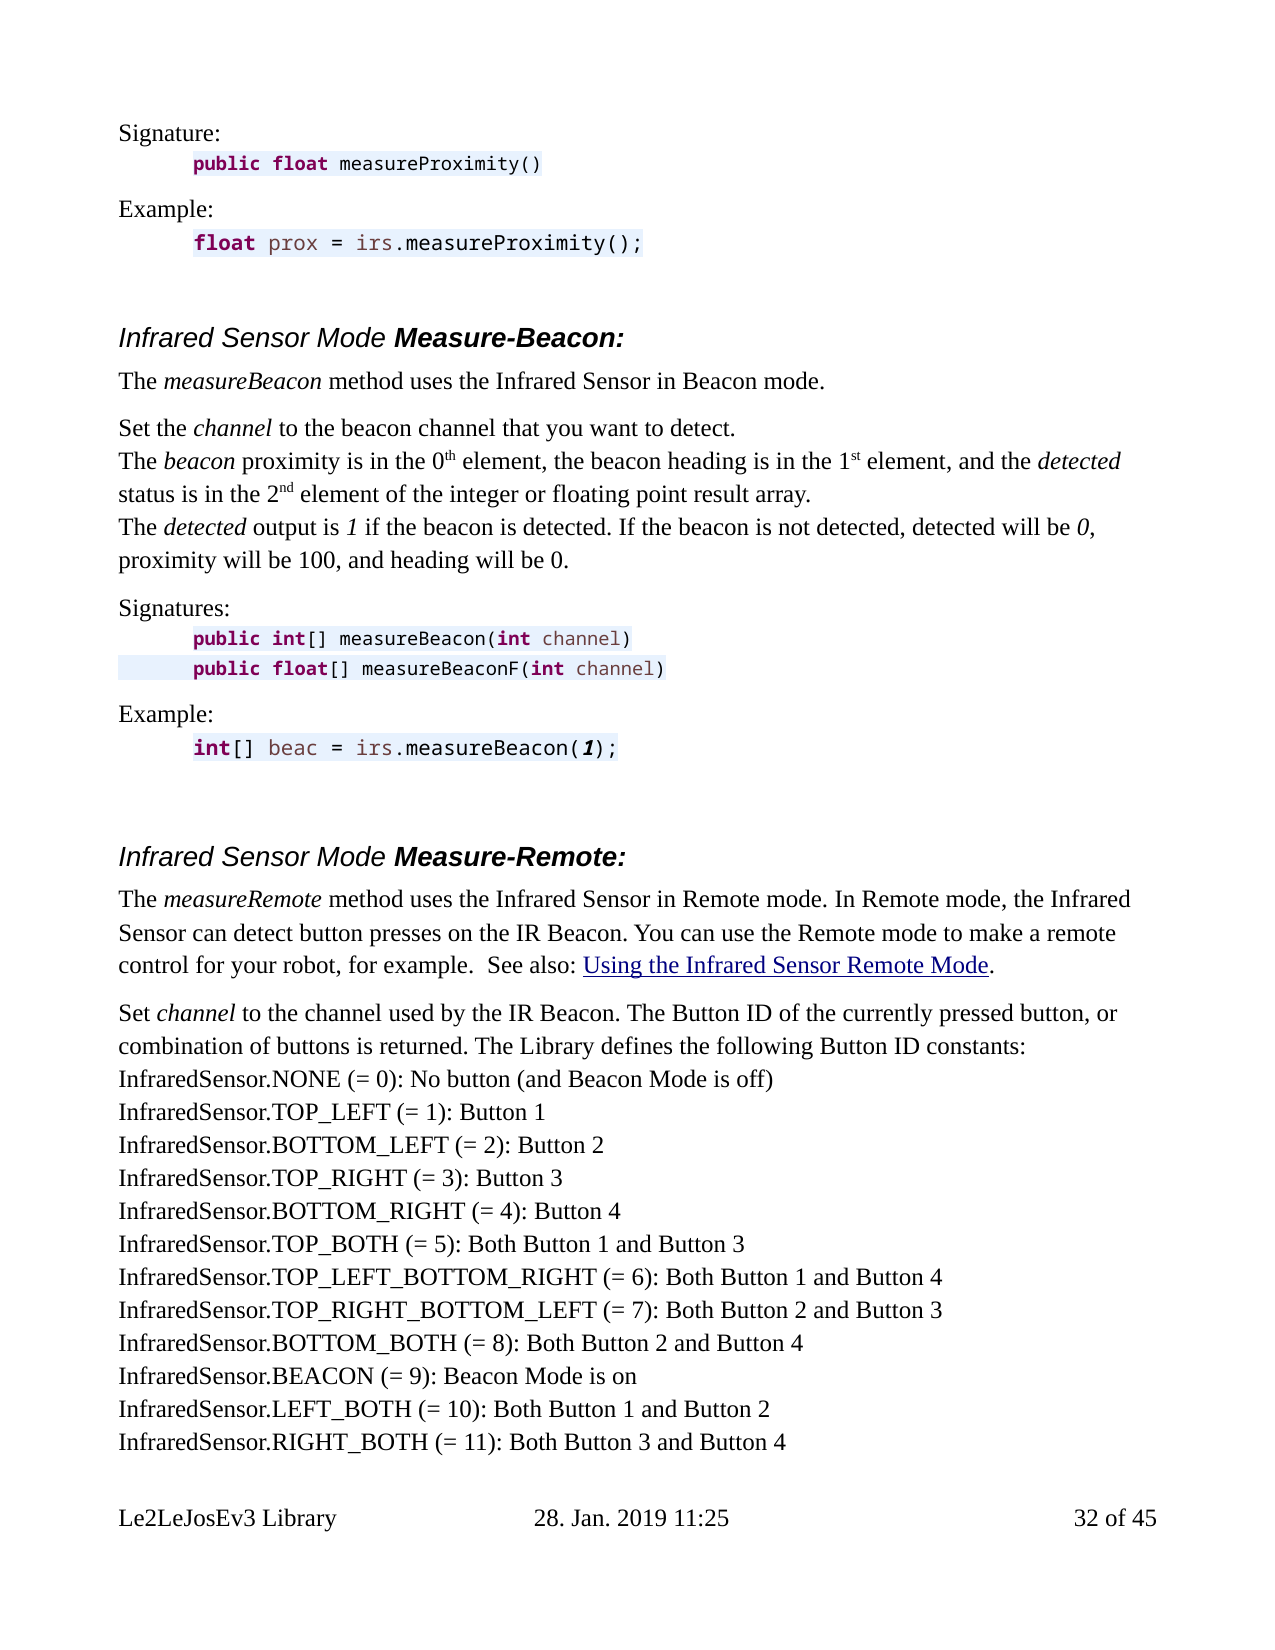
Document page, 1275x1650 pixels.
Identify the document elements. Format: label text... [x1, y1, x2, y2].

subtitle Infrared Sensor Mode Measure-Remote: [118, 840, 1157, 872]
text Example: float prox = irs.measureProximity(); [118, 194, 1157, 290]
text Signatures: public int[] measureBeacon(int channel) public float[] measureBeaconF(int channel) [118, 593, 1157, 680]
text Set channel to the channel used by the IR Beacon. The Button ID of the currently pressed button, or combination of buttons is returned. The Library defines the following Button ID constants: InfraredSensor.NONE (= 0): No button (and Beacon Mode is off) InfraredSensor.TOP_LEFT (= 1): Button 1 InfraredSensor.BOTTOM_LEFT (= 2): Button 2 InfraredSensor.TOP_RIGHT (= 3): Button 3 InfraredSensor.BOTTOM_RIGHT (= 4): Button 4 InfraredSensor.TOP_BOTH (= 5): Both Button 1 and Button 3 InfraredSensor.TOP_LEFT_BOTTOM_RIGHT (= 6): Both Button 1 and Button 4 InfraredSensor.TOP_RIGHT_BOTTOM_LEFT (= 7): Both Button 2 and Button 3 InfraredSensor.BOTTOM_BOTH (= 8): Both Button 2 and Button 4 InfraredSensor.BEACON (= 9): Beacon Mode is on InfraredSensor.LEFT_BOTH (= 10): Both Button 1 and Button 2 InfraredSensor.RIGHT_BOTH (= 11): Both Button 3 and Button 4 [118, 998, 1157, 1456]
text Example: int[] beac = irs.measureBeacon(1); [118, 699, 1157, 761]
text Set the channel to the beacon channel that you want to detect. The beacon proximity is in the 0th element, the beacon heading is in the 1st element, and the detected status is in the 2nd element of the integer or floating point result array. The detected output is 1 if the beacon is detected. If the beacon is not detected, detected will be 0, proximity will be 100, and heading will be 0. [118, 413, 1157, 574]
text The measureBeacon method uses the Infrared Sensor in Beacon mode. [118, 366, 1157, 394]
subtitle Infrared Sensor Mode Measure-Beacon: [118, 321, 1157, 353]
text Signature: public float measureProximity() [118, 118, 1157, 176]
text The measureRemote method uses the Infrared Sensor in Remote mode. In Remote mode, the Infrared Sensor can detect button presses on the IR Beacon. You can use the Remote mode to make a remote control for your robot, for example. See also: Using the Infrared Sensor Remote Mode. [118, 884, 1157, 979]
